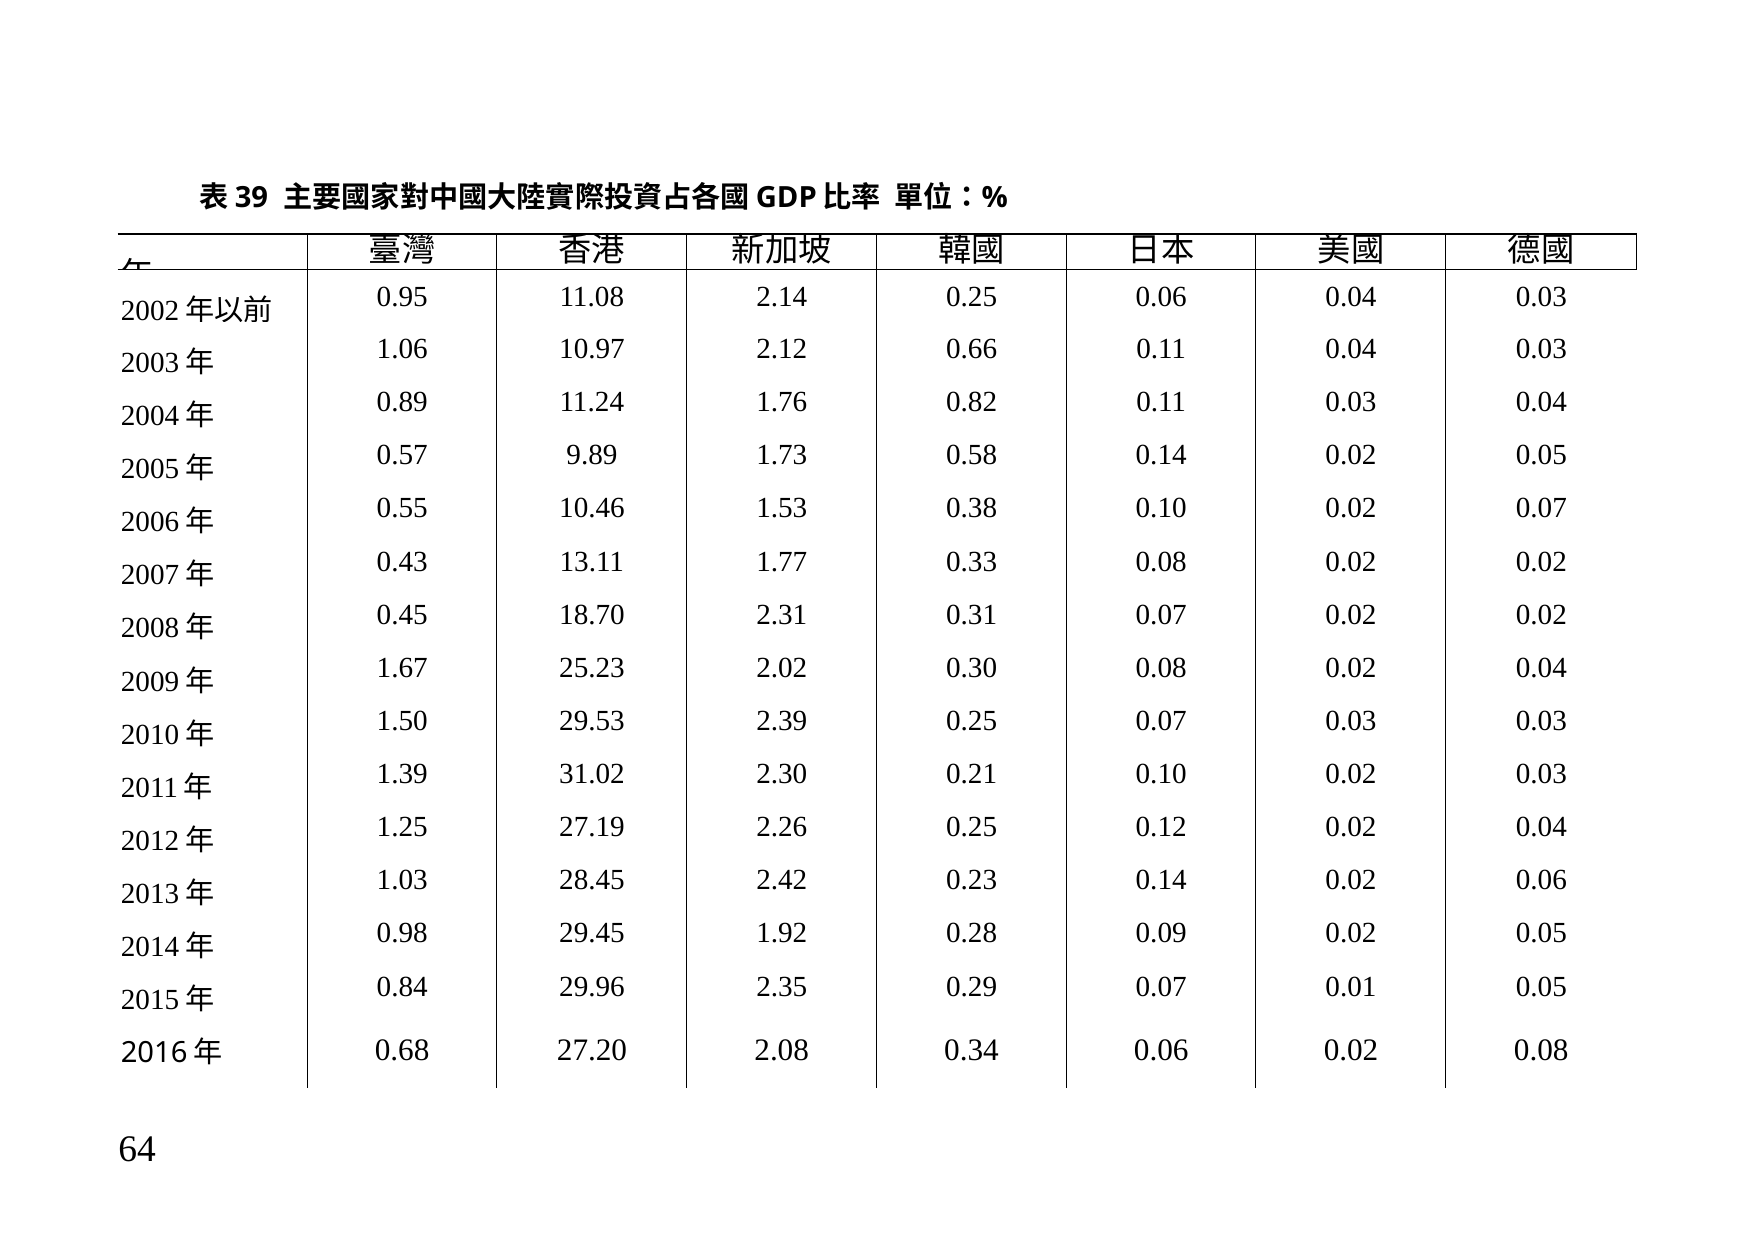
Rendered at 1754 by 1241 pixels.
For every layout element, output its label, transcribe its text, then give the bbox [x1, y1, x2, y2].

table_cell 2.30 [687, 747, 876, 800]
table_cell 0.05 [1446, 906, 1636, 959]
table_cell 2.26 [687, 800, 876, 853]
table_cell 0.11 [1067, 375, 1255, 428]
table_cell 0.02 [1256, 853, 1445, 906]
table_cell 0.03 [1446, 322, 1636, 375]
table_cell 0.08 [1067, 641, 1255, 694]
table_cell 2.08 [687, 1013, 876, 1088]
table_cell 0.05 [1446, 428, 1636, 481]
table_cell 2.39 [687, 694, 876, 747]
table_header 新加坡 [687, 235, 876, 269]
table_cell 1.67 [308, 641, 496, 694]
table_cell 13.11 [497, 535, 686, 588]
table_cell 0.02 [1256, 588, 1445, 641]
table_cell 0.25 [877, 270, 1066, 322]
table_cell 0.01 [1256, 960, 1445, 1013]
table_cell 0.29 [877, 960, 1066, 1013]
table_cell 0.04 [1256, 270, 1445, 322]
table_cell 0.43 [308, 535, 496, 588]
table_cell 25.23 [497, 641, 686, 694]
table_cell 0.02 [1446, 588, 1636, 641]
table_cell 2004年 [118, 375, 307, 428]
table_cell 0.02 [1256, 535, 1445, 588]
table_cell 0.89 [308, 375, 496, 428]
table_cell 1.73 [687, 428, 876, 481]
table_cell 1.50 [308, 694, 496, 747]
table_cell 0.23 [877, 853, 1066, 906]
table_cell 31.02 [497, 747, 686, 800]
table_cell 0.84 [308, 960, 496, 1013]
table_cell 0.57 [308, 428, 496, 481]
table_cell 0.09 [1067, 906, 1255, 959]
table_cell 0.58 [877, 428, 1066, 481]
table_cell 27.20 [497, 1013, 686, 1088]
table_cell 0.08 [1446, 1013, 1636, 1088]
table_cell 0.34 [877, 1013, 1066, 1088]
table_cell 0.02 [1256, 1013, 1445, 1088]
table_cell 0.33 [877, 535, 1066, 588]
table_cell 0.55 [308, 481, 496, 534]
table_cell 18.70 [497, 588, 686, 641]
table_cell 0.02 [1256, 481, 1445, 534]
table_cell 29.45 [497, 906, 686, 959]
table_cell 0.25 [877, 694, 1066, 747]
table_cell 0.10 [1067, 747, 1255, 800]
table_cell 1.53 [687, 481, 876, 534]
table_cell 11.24 [497, 375, 686, 428]
table_cell 0.68 [308, 1013, 496, 1088]
table_cell 0.82 [877, 375, 1066, 428]
table_header 德國 [1446, 235, 1636, 269]
table_cell 2.14 [687, 270, 876, 322]
table_cell 1.25 [308, 800, 496, 853]
table_cell 2.31 [687, 588, 876, 641]
table_header 韓國 [877, 235, 1066, 269]
table_cell 29.53 [497, 694, 686, 747]
table_cell 0.02 [1256, 641, 1445, 694]
table_cell 0.25 [877, 800, 1066, 853]
table_cell 1.06 [308, 322, 496, 375]
table_cell 11.08 [497, 270, 686, 322]
table_cell 0.04 [1446, 800, 1636, 853]
table_cell 1.92 [687, 906, 876, 959]
table_cell 9.89 [497, 428, 686, 481]
table_cell 2.42 [687, 853, 876, 906]
table_cell 0.04 [1446, 375, 1636, 428]
table_cell 0.06 [1446, 853, 1636, 906]
table_cell 0.03 [1256, 375, 1445, 428]
table_cell 10.97 [497, 322, 686, 375]
table_cell 0.03 [1446, 694, 1636, 747]
table_header 年 [126, 264, 137, 269]
table_cell 2011年 [118, 747, 307, 800]
table_cell 0.14 [1067, 853, 1255, 906]
table_cell 0.02 [1256, 428, 1445, 481]
table_cell 0.21 [877, 747, 1066, 800]
table_cell 0.07 [1067, 960, 1255, 1013]
table_cell 1.03 [308, 853, 496, 906]
table_cell 0.98 [308, 906, 496, 959]
table_cell 0.04 [1256, 322, 1445, 375]
table_cell 0.04 [1446, 641, 1636, 694]
table_cell 1.77 [687, 535, 876, 588]
table_cell 0.12 [1067, 800, 1255, 853]
table_cell 0.02 [1446, 535, 1636, 588]
table_cell 2009年 [118, 641, 307, 694]
subtitle 表39 主要國家對中國大陸實際投資占各國GDP比率 單位：% [118, 158, 1636, 233]
table_cell 0.06 [1067, 1013, 1255, 1088]
table_cell 1.39 [308, 747, 496, 800]
table_cell 0.07 [1067, 588, 1255, 641]
table_cell 28.45 [497, 853, 686, 906]
table_cell 2003年 [118, 322, 307, 375]
table_cell 2013年 [118, 853, 307, 906]
table_cell 0.08 [1067, 535, 1255, 588]
table_cell 0.30 [877, 641, 1066, 694]
table_cell 0.31 [877, 588, 1066, 641]
table_cell 0.05 [1446, 960, 1636, 1013]
table_cell 0.66 [877, 322, 1066, 375]
table_cell 2016年 [118, 1013, 307, 1088]
table_header 美國 [1256, 235, 1445, 269]
table_cell 0.38 [877, 481, 1066, 534]
table_cell 2.35 [687, 960, 876, 1013]
table_cell 2005年 [118, 428, 307, 481]
table_cell 0.10 [1067, 481, 1255, 534]
table_cell 1.76 [687, 375, 876, 428]
table_cell 2.12 [687, 322, 876, 375]
table_cell 0.28 [877, 906, 1066, 959]
table_cell 2010年 [118, 694, 307, 747]
table_cell 2007年 [118, 535, 307, 588]
table_cell 0.02 [1256, 906, 1445, 959]
table_cell 0.03 [1446, 270, 1636, 322]
table_cell 0.11 [1067, 322, 1255, 375]
table_header 臺灣 [308, 235, 496, 269]
table_cell 2.02 [687, 641, 876, 694]
table_cell 0.02 [1256, 800, 1445, 853]
table_cell 0.03 [1446, 747, 1636, 800]
table_cell 0.95 [308, 270, 496, 322]
table_cell 0.03 [1256, 694, 1445, 747]
table_cell 2014年 [118, 906, 307, 959]
table_cell 0.14 [1067, 428, 1255, 481]
table_header 香港 [497, 235, 686, 269]
table_header 年 [118, 235, 307, 269]
table_cell 0.06 [1067, 270, 1255, 322]
table_cell 10.46 [497, 481, 686, 534]
table_cell 2008年 [118, 588, 307, 641]
table_cell 0.07 [1067, 694, 1255, 747]
table_cell 0.45 [308, 588, 496, 641]
table_cell 2012年 [118, 800, 307, 853]
table_cell 27.19 [497, 800, 686, 853]
table_cell 29.96 [497, 960, 686, 1013]
table_cell 2006年 [118, 481, 307, 534]
table_cell 0.02 [1256, 747, 1445, 800]
table_cell 0.07 [1446, 481, 1636, 534]
table_header 日本 [1067, 235, 1255, 269]
table_cell 2015年 [118, 960, 307, 1013]
table_cell 2002年以前 [118, 270, 307, 322]
